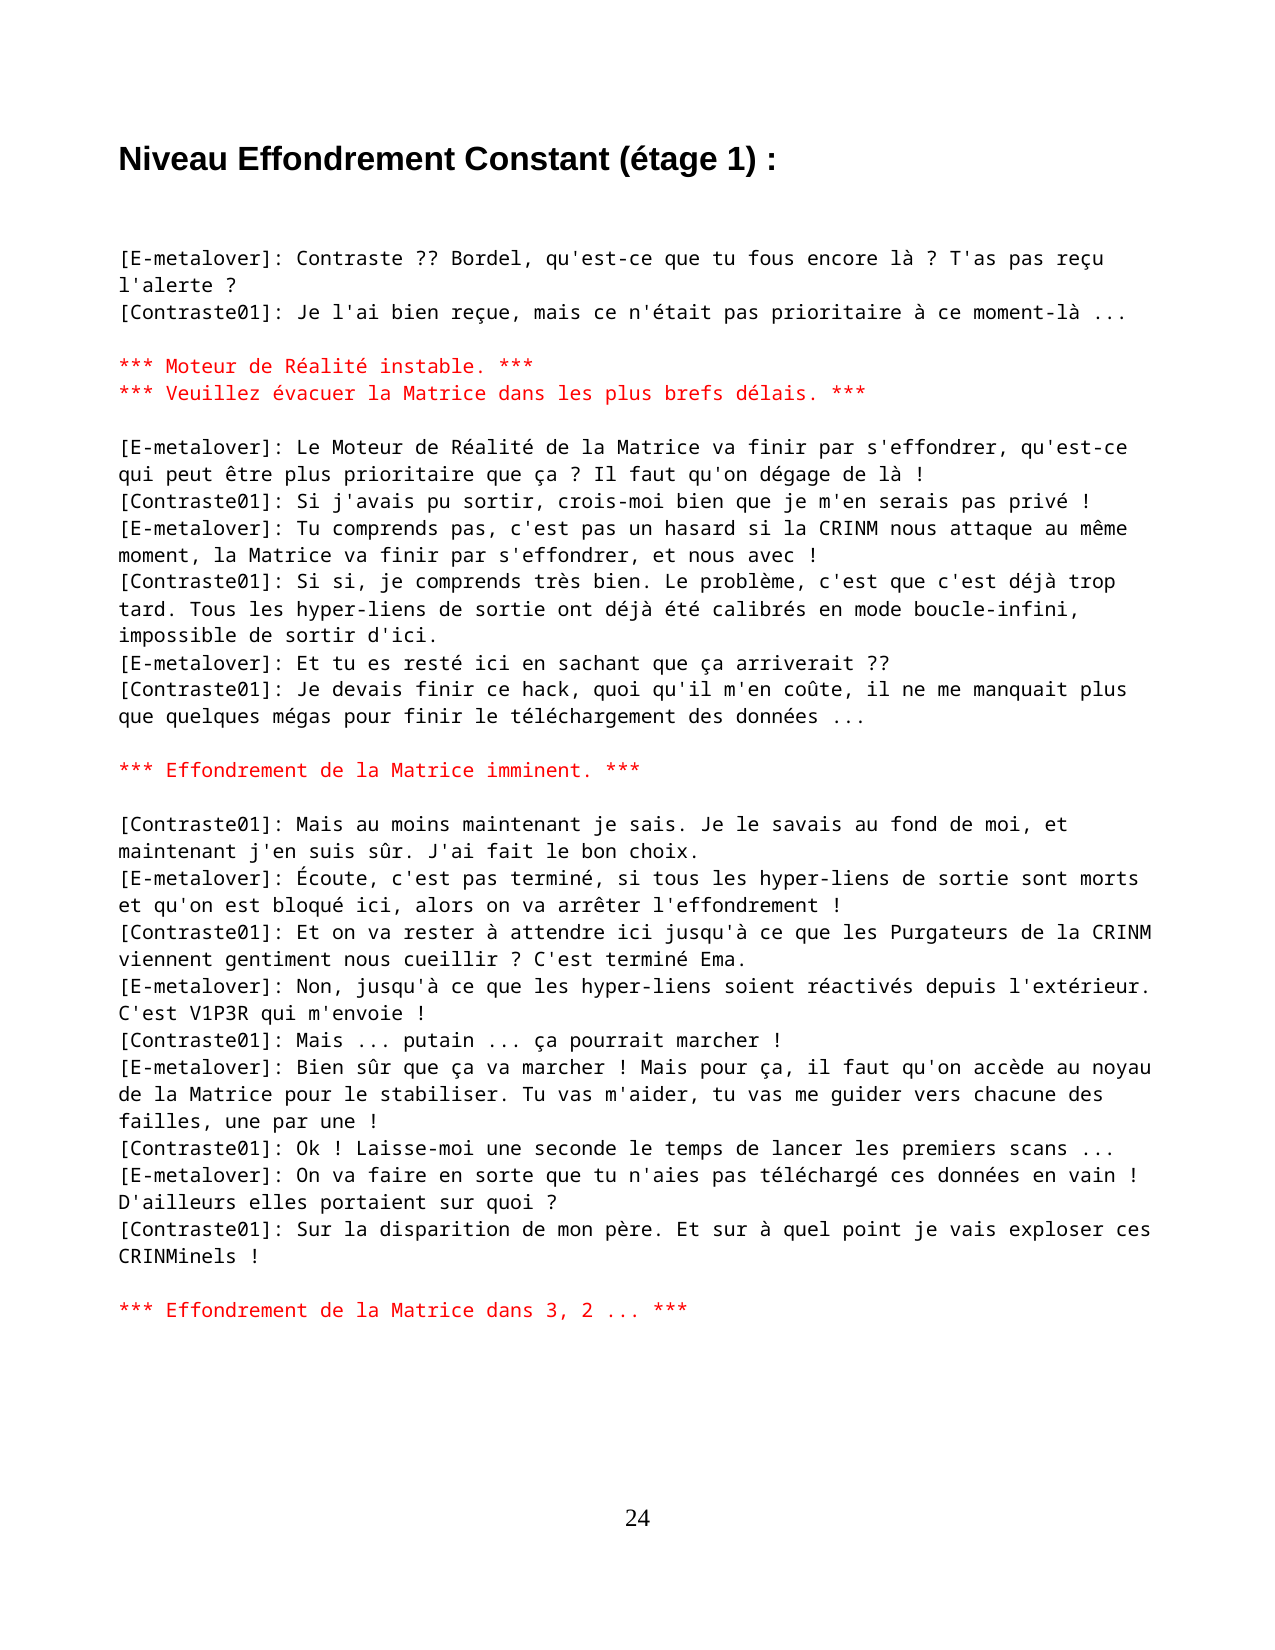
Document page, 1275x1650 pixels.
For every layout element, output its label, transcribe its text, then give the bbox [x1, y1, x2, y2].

text [E-metalover]: Écoute, c'est pas terminé, si tous les hyper-liens de sortie sont morts et qu'on est bloqué ici, alors on va arrêter l'effondrement ! [118, 864, 1157, 918]
text *** Veuillez évacuer la Matrice dans les plus brefs délais. *** [118, 379, 1157, 406]
text *** Effondrement de la Matrice imminent. *** [118, 757, 1157, 784]
text [Contraste01]: Mais au moins maintenant je sais. Je le savais au fond de moi, et maintenant j'en suis sûr. J'ai fait le bon choix. [118, 811, 1157, 864]
text [E-metalover]: Bien sûr que ça va marcher ! Mais pour ça, il faut qu'on accède au noyau de la Matrice pour le stabiliser. Tu vas m'aider, tu vas me guider vers chacune des failles, une par une ! [118, 1053, 1157, 1134]
text [Contraste01]: Si si, je comprends très bien. Le problème, c'est que c'est déjà trop tard. Tous les hyper-liens de sortie ont déjà été calibrés en mode boucle-infini, impossible de sortir d'ici. [118, 568, 1157, 649]
text *** Effondrement de la Matrice dans 3, 2 ... *** [118, 1296, 1157, 1323]
subtitle Niveau Effondrement Constant (étage 1) : [118, 139, 1157, 178]
text [Contraste01]: Ok ! Laisse-moi une seconde le temps de lancer les premiers scans ... [118, 1134, 1157, 1161]
text [E-metalover]: Tu comprends pas, c'est pas un hasard si la CRINM nous attaque au même moment, la Matrice va finir par s'effondrer, et nous avec ! [118, 514, 1157, 568]
text [Contraste01]: Et on va rester à attendre ici jusqu'à ce que les Purgateurs de la CRINM viennent gentiment nous cueillir ? C'est terminé Ema. [118, 918, 1157, 972]
text [E-metalover]: Et tu es resté ici en sachant que ça arriverait ?? [118, 649, 1157, 676]
text [Contraste01]: Sur la disparition de mon père. Et sur à quel point je vais exploser ces CRINMinels ! [118, 1215, 1157, 1269]
text [Contraste01]: Je l'ai bien reçue, mais ce n'était pas prioritaire à ce moment-là ... [118, 298, 1157, 325]
text [E-metalover]: Contraste ?? Bordel, qu'est-ce que tu fous encore là ? T'as pas reçu l'alerte ? [118, 244, 1157, 298]
text *** Moteur de Réalité instable. *** [118, 352, 1157, 379]
text [E-metalover]: Le Moteur de Réalité de la Matrice va finir par s'effondrer, qu'est-ce qui peut être plus prioritaire que ça ? Il faut qu'on dégage de là ! [118, 433, 1157, 487]
text [Contraste01]: Mais ... putain ... ça pourrait marcher ! [118, 1026, 1157, 1053]
text [E-metalover]: Non, jusqu'à ce que les hyper-liens soient réactivés depuis l'extérieur. C'est V1P3R qui m'envoie ! [118, 972, 1157, 1026]
text [Contraste01]: Je devais finir ce hack, quoi qu'il m'en coûte, il ne me manquait plus que quelques mégas pour finir le téléchargement des données ... [118, 676, 1157, 730]
text [E-metalover]: On va faire en sorte que tu n'aies pas téléchargé ces données en vain ! D'ailleurs elles portaient sur quoi ? [118, 1161, 1157, 1215]
text [Contraste01]: Si j'avais pu sortir, crois-moi bien que je m'en serais pas privé ! [118, 487, 1157, 514]
